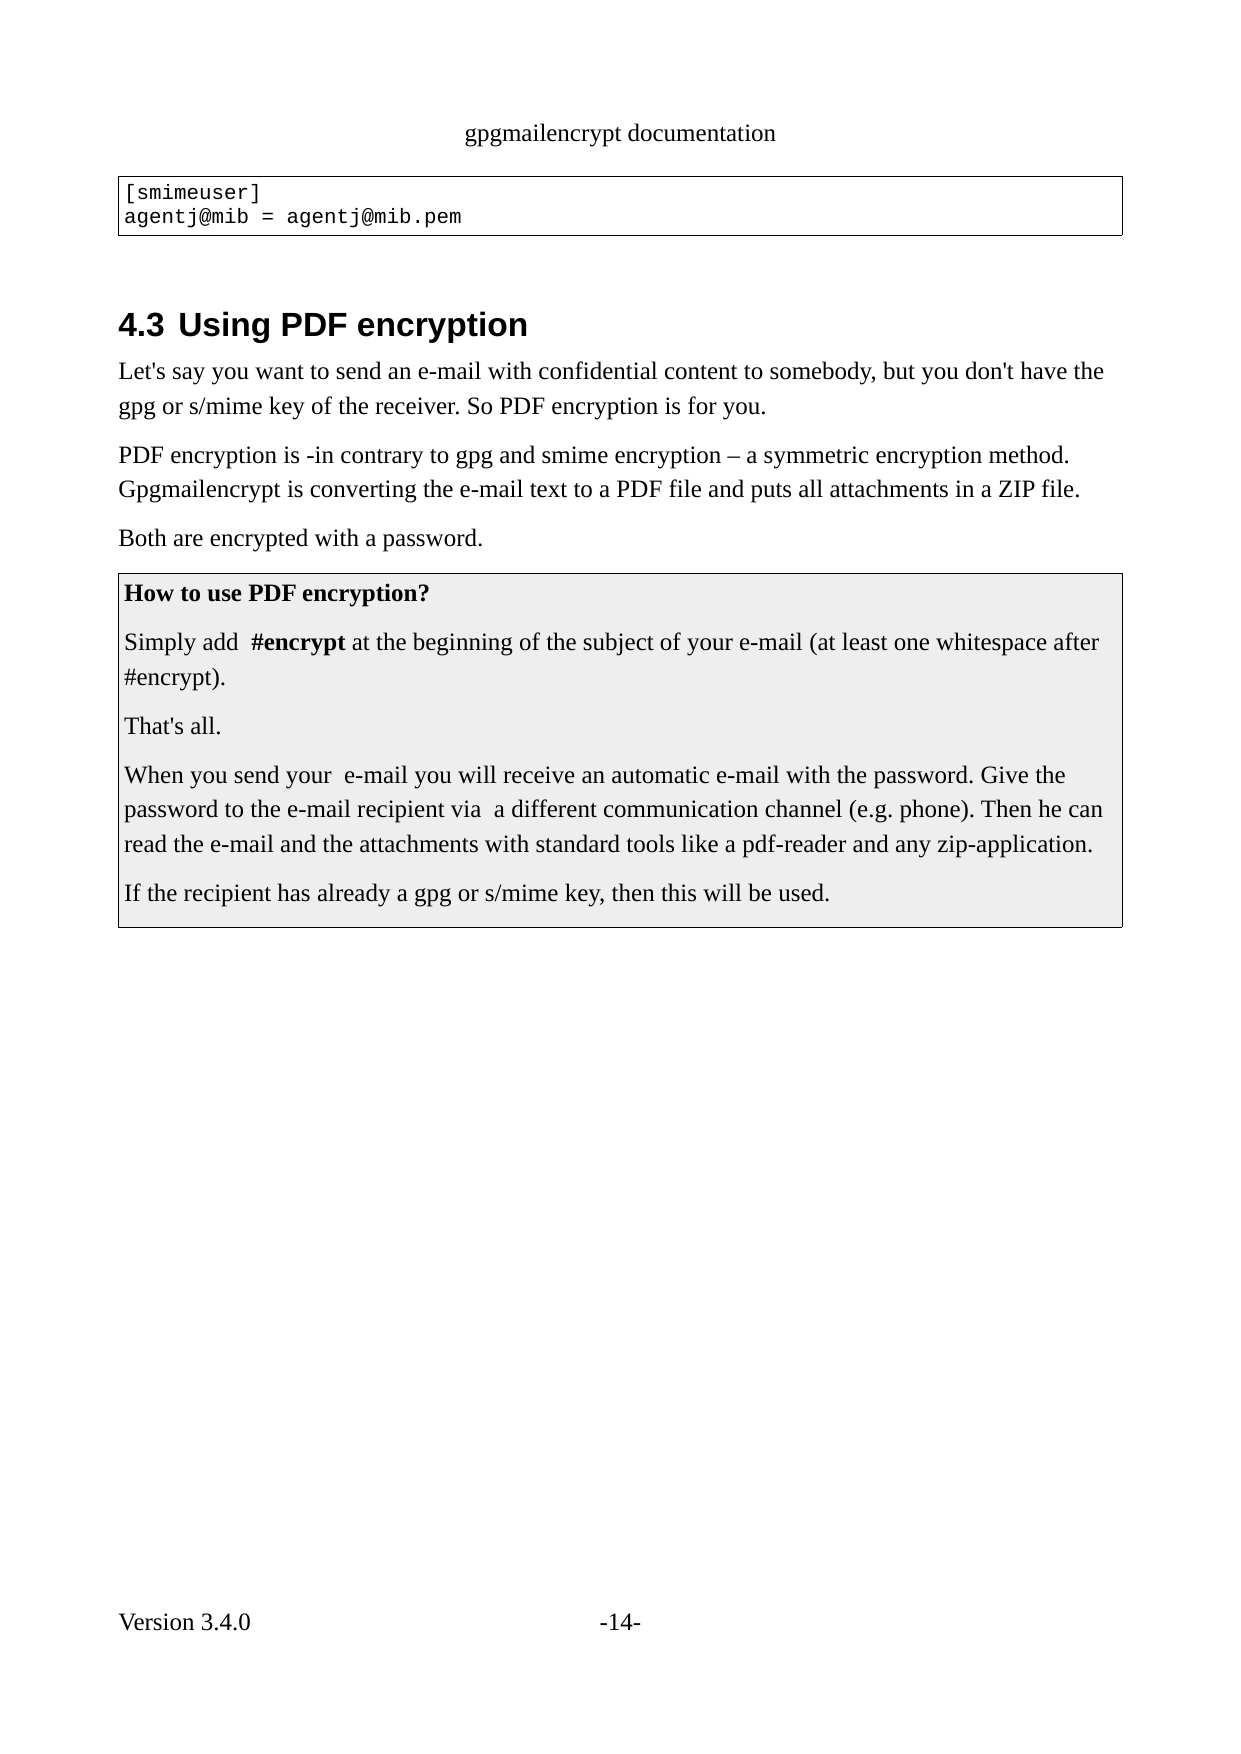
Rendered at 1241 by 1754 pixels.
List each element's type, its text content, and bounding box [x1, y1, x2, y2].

table_header [smimeuser] agentj@mib = agentj@mib.pem [119, 177, 1122, 235]
text PDF encryption is -in contrary to gpg and smime encryption – a symmetric encryption method. Gpgmailencrypt is converting the e-mail text to a PDF file and puts all attachments in a ZIP file. [118, 440, 1122, 503]
text Let's say you want to send an e-mail with confidential content to somebody, but you don't have the gpg or s/mime key of the receiver. So PDF encryption is for you. [118, 356, 1122, 419]
text Both are encrypted with a password. [118, 523, 1122, 552]
table_header How to use PDF encryption? Simply add #encrypt at the beginning of the subject of your e-mail (at least one whitespace after #encrypt). That's all. When you send your e-mail you will receive an automatic e-mail with the password. Give the password to the e-mail recipient via a different communication channel (e.g. phone). Then he can read the e-mail and the attachments with standard tools like a pdf-reader and any zip-application. If the recipient has already a gpg or s/mime key, then this will be used. [119, 574, 1122, 927]
subtitle Using PDF encryption [118, 305, 1122, 344]
